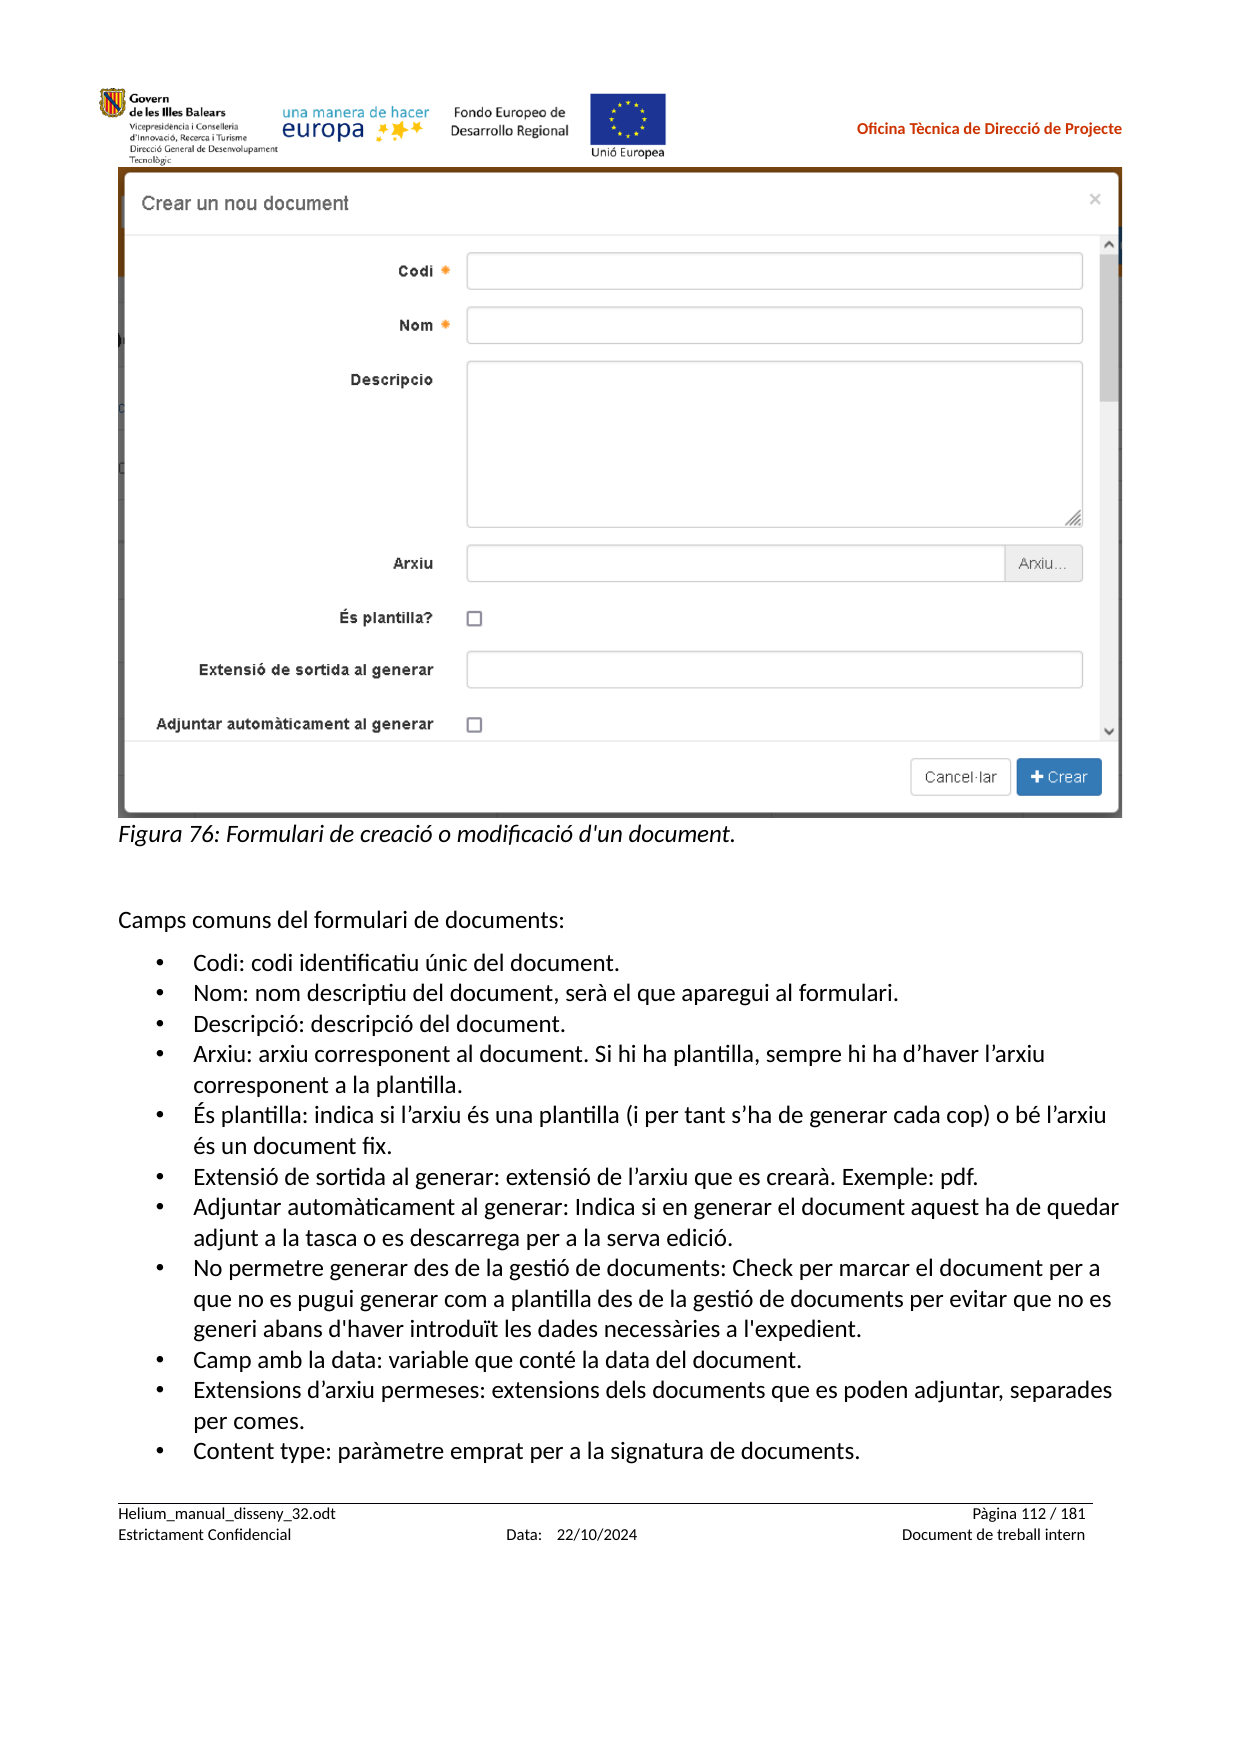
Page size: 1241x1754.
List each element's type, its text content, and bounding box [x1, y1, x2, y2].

list Camp amb la data: variable que conté la data del document. [156, 1344, 1122, 1374]
list Descripció: descripció del document. [156, 1008, 1122, 1039]
list Nom: nom descriptiu del document, serà el que aparegui al formulari. [156, 978, 1122, 1008]
text Camps comuns del formulari de documents: [118, 904, 1122, 934]
list Arxiu: arxiu corresponent al document. Si hi ha plantilla, sempre hi ha d’haver l’arxiu corresponent a la plantilla. [156, 1039, 1122, 1100]
list Adjuntar automàticament al generar: Indica si en generar el document aquest ha de quedar adjunt a la tasca o es descarrega per a la serva edició. [156, 1191, 1122, 1252]
list Extensions d’arxiu permeses: extensions dels documents que es poden adjuntar, separades per comes. [156, 1374, 1122, 1435]
picture [99, 87, 668, 166]
list Content type: paràmetre emprat per a la signatura de documents. [156, 1435, 1122, 1466]
list Codi: codi identificatiu únic del document. [156, 947, 1122, 978]
list Extensió de sortida al generar: extensió de l’arxiu que es crearà. Exemple: pdf. [156, 1161, 1122, 1191]
list És plantilla: indica si l’arxiu és una plantilla (i per tant s’ha de generar cada cop) o bé l’arxiu és un document fix. [156, 1100, 1122, 1161]
text Figura 76: Formulari de creació o modificació d'un document. [118, 818, 1122, 848]
list No permetre generar des de la gestió de documents: Check per marcar el document per a que no es pugui generar com a plantilla des de la gestió de documents per evitar que no es generi abans d'haver introduït les dades necessàries a l'expedient. [156, 1252, 1122, 1344]
picture [118, 167, 1123, 818]
